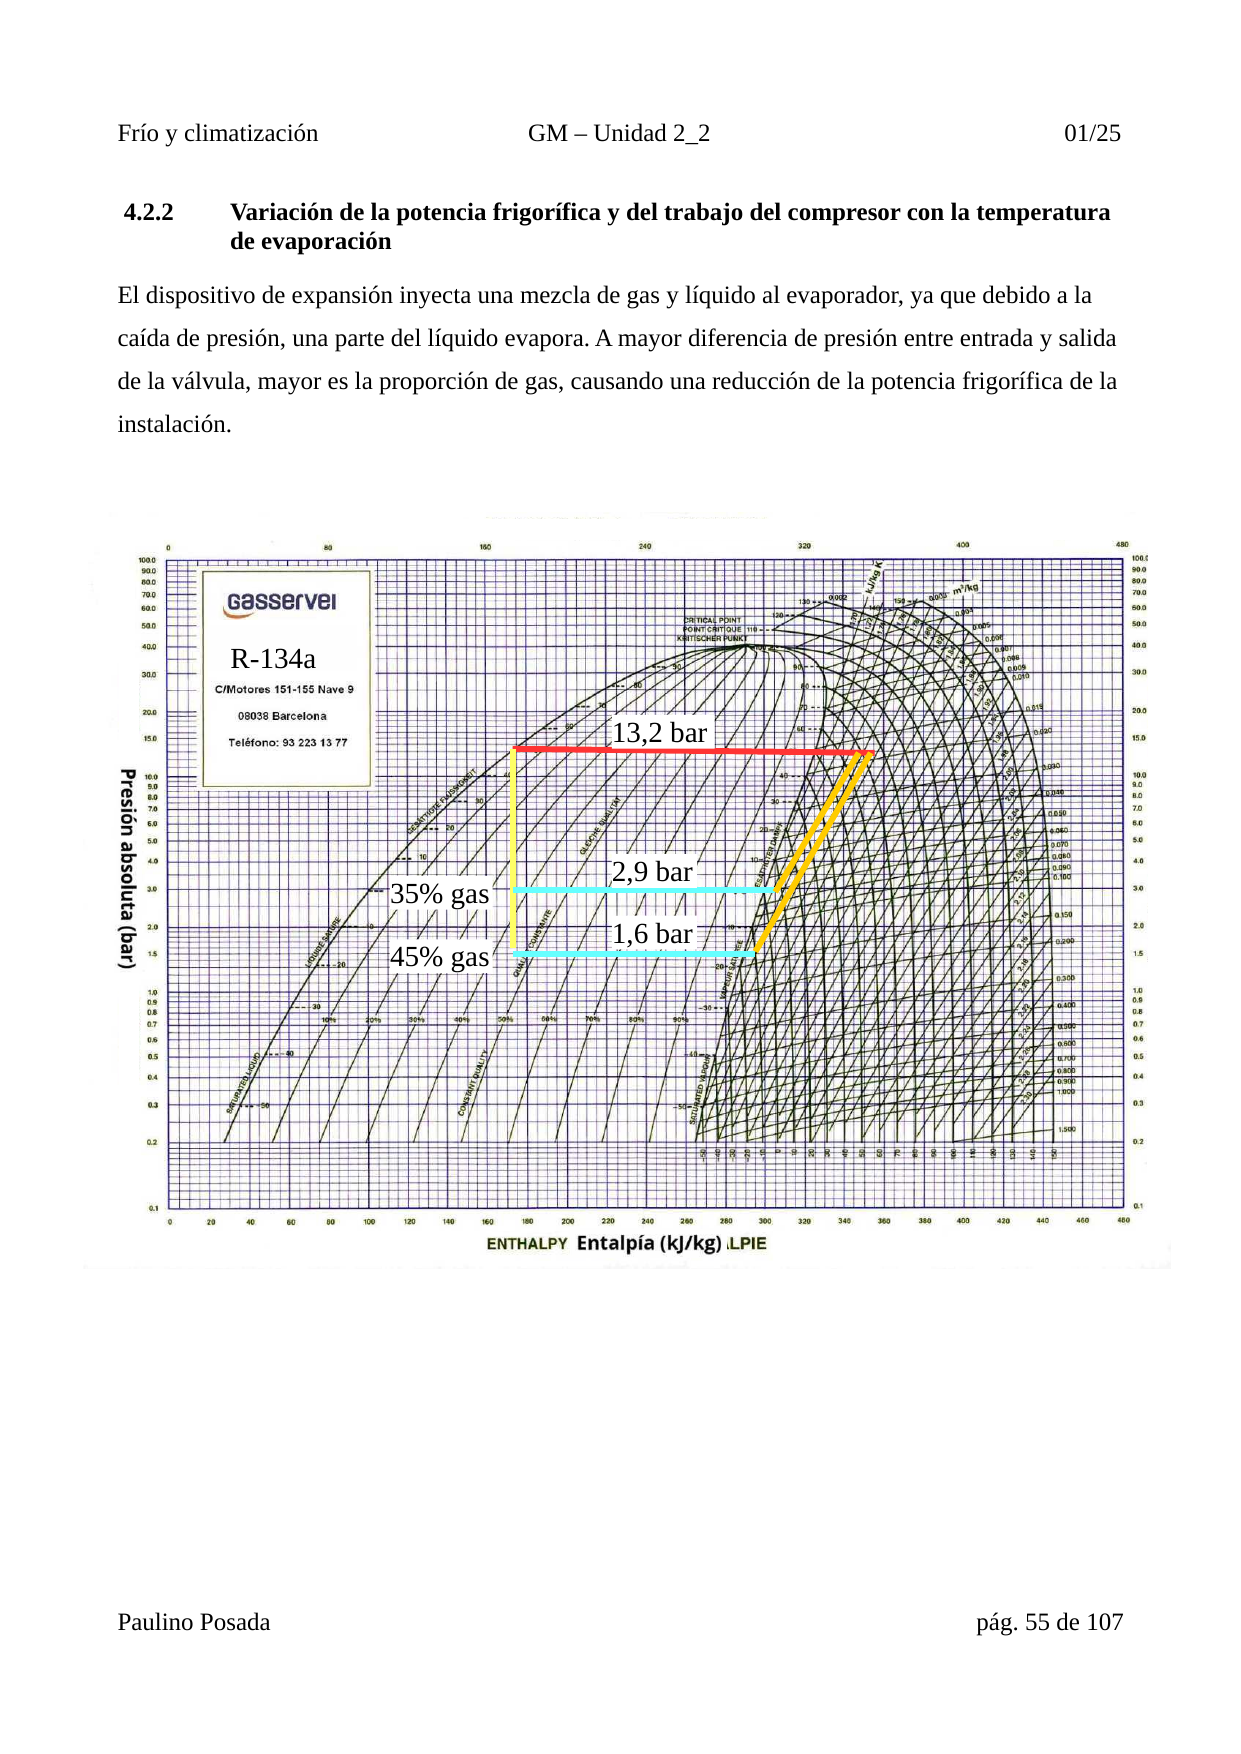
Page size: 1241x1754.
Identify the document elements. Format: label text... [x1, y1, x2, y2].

picture [82, 511, 1171, 1269]
subtitle Variación de la potencia frigorífica y del trabajo del compresor con la temperatura de evaporación [117, 197, 1123, 255]
text El dispositivo de expansión inyecta una mezcla de gas y líquido al evaporador, ya que debido a la caída de presión, una parte del líquido evapora. A mayor diferencia de presión entre entrada y salida de la válvula, mayor es la proporción de gas, causando una reducción de la potencia frigorífica de la instalación. [117, 280, 1123, 438]
